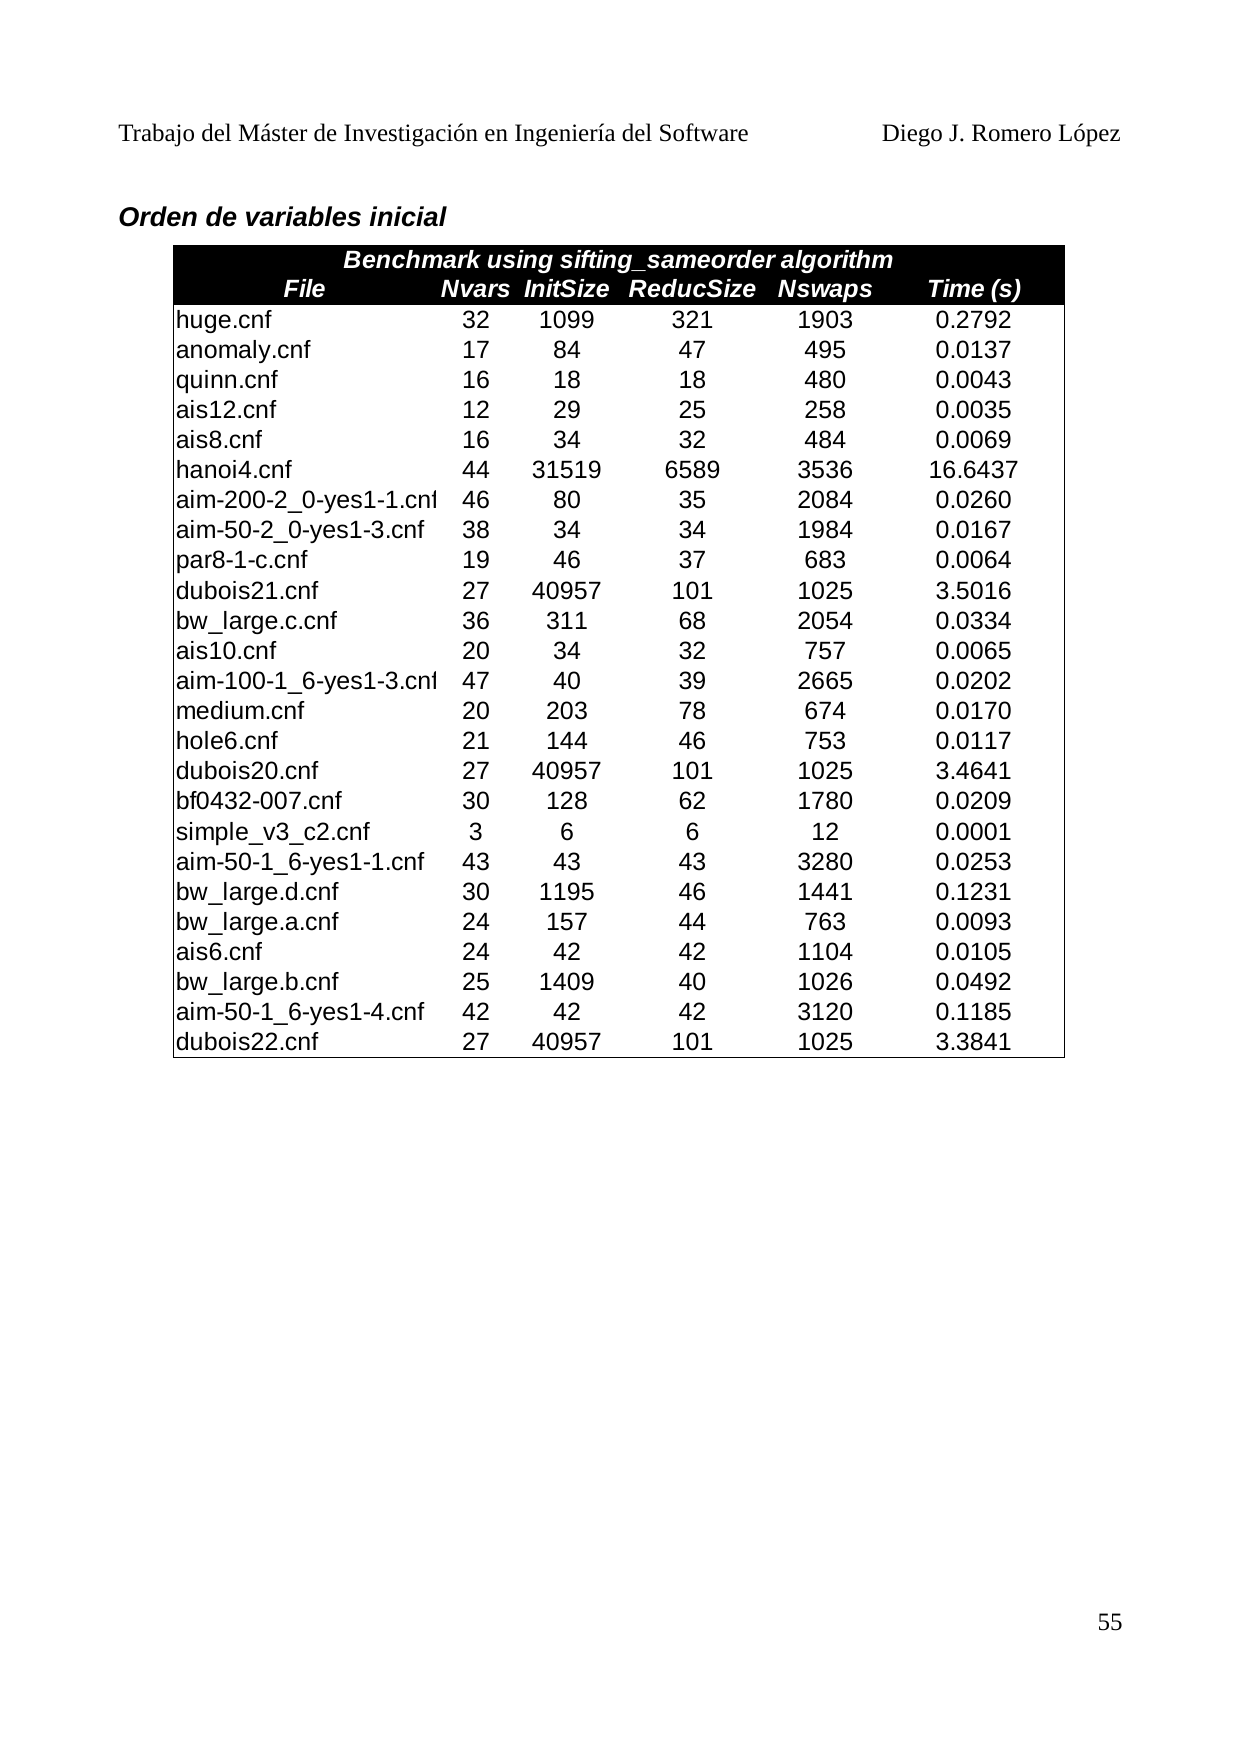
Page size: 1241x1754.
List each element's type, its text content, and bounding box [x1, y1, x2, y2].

subtitle Orden de variables inicial [118, 201, 1122, 233]
